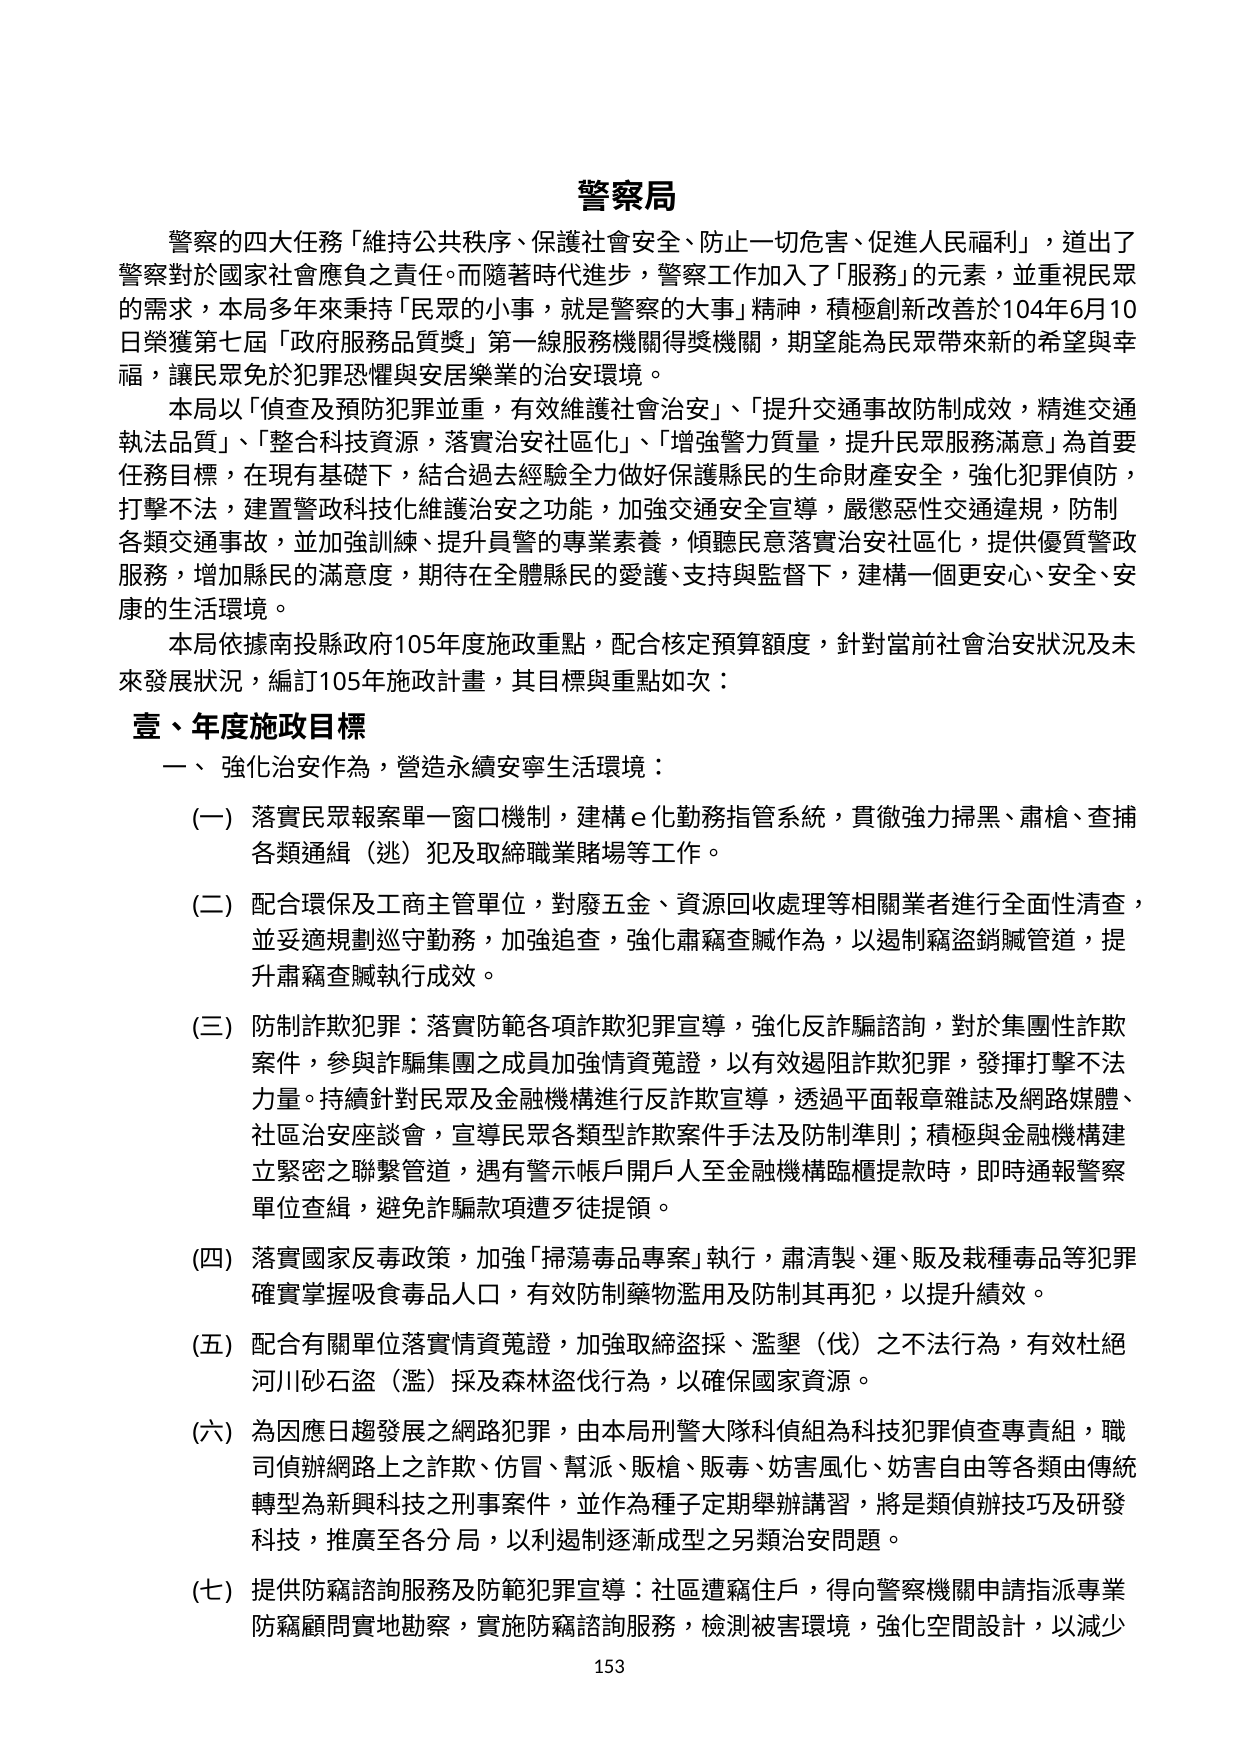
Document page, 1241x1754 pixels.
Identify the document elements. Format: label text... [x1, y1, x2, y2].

list 防制詐欺犯罪：落實防範各項詐欺犯罪宣導，強化反詐騙諮詢，對於集團性詐欺案件，參與詐騙集團之成員加強情資蒐證，以有效遏阻詐欺犯罪，發揮打擊不法力量。持續針對民眾及金融機構進行反詐欺宣導，透過平面報章雜誌及網路媒體、社區治安座談會，宣導民眾各類型詐欺案件手法及防制準則；積極與金融機構建立緊密之聯繫管道，遇有警示帳戶開戶人至金融機構臨櫃提款時，即時通報警察單位查緝，避免詐騙款項遭歹徒提領。 [192, 1007, 1137, 1224]
subtitle 壹、年度施政目標 [118, 697, 1137, 747]
list 強化治安作為，營造永續安寧生活環境： [162, 747, 1137, 783]
list 提供防竊諮詢服務及防範犯罪宣導：社區遭竊住戶，得向警察機關申請指派專業防竊顧問實地勘察，實施防竊諮詢服務，檢測被害環境，強化空間設計，以減少 [192, 1571, 1137, 1643]
text 本局依據南投縣政府105年度施政重點，配合核定預算額度，針對當前社會治安狀況及未來發展狀況，編訂105年施政計畫，其目標與重點如次： [118, 625, 1137, 697]
text 本局以「偵查及預防犯罪並重，有效維護社會治安」、「提升交通事故防制成效，精進交通執法品質」、「整合科技資源，落實治安社區化」、「增強警力質量，提升民眾服務滿意」為首要任務目標，在現有基礎下，結合過去經驗全力做好保護縣民的生命財產安全，強化犯罪偵防，打擊不法，建置警政科技化維護治安之功能，加強交通安全宣導，嚴懲惡性交通違規，防制各類交通事故，並加強訓練、提升員警的專業素養，傾聽民意落實治安社區化，提供優質警政服務，增加縣民的滿意度，期待在全體縣民的愛護、支持與監督下，建構一個更安心、安全、安康的生活環境。 [118, 391, 1137, 625]
text 警察的四大任務「維持公共秩序、保護社會安全、防止一切危害、促進人民福利」，道出了警察對於國家社會應負之責任。而隨著時代進步，警察工作加入了「服務」的元素，並重視民眾的需求，本局多年來秉持「民眾的小事，就是警察的大事」精神，積極創新改善於104年6月10日榮獲第七屆「政府服務品質獎」第一線服務機關得獎機關，期望能為民眾帶來新的希望與幸福，讓民眾免於犯罪恐懼與安居樂業的治安環境。 [118, 225, 1137, 391]
list 落實國家反毒政策，加強「掃蕩毒品專案」執行，肅清製、運、販及栽種毒品等犯罪，確實掌握吸食毒品人口，有效防制藥物濫用及防制其再犯，以提升績效。 [192, 1238, 1137, 1311]
subtitle 警察局 [118, 170, 1137, 218]
list 落實民眾報案單一窗口機制，建構ｅ化勤務指管系統，貫徹強力掃黑、肅槍、查捕各類通緝（逃）犯及取締職業賭場等工作。 [192, 797, 1137, 870]
list 配合環保及工商主管單位，對廢五金、資源回收處理等相關業者進行全面性清查，並妥適規劃巡守勤務，加強追查，強化肅竊查贓作為，以遏制竊盜銷贓管道，提升肅竊查贓執行成效。 [192, 884, 1137, 993]
list 為因應日趨發展之網路犯罪，由本局刑警大隊科偵組為科技犯罪偵查專責組，職司偵辦網路上之詐欺、仿冒、幫派、販槍、販毒、妨害風化、妨害自由等各類由傳統轉型為新興科技之刑事案件，並作為種子定期舉辦講習，將是類偵辦技巧及研發科技，推廣至各分 局，以利遏制逐漸成型之另類治安問題。 [192, 1412, 1137, 1557]
list 配合有關單位落實情資蒐證，加強取締盜採、濫墾（伐）之不法行為，有效杜絕河川砂石盜（濫）採及森林盜伐行為，以確保國家資源。 [192, 1325, 1137, 1397]
